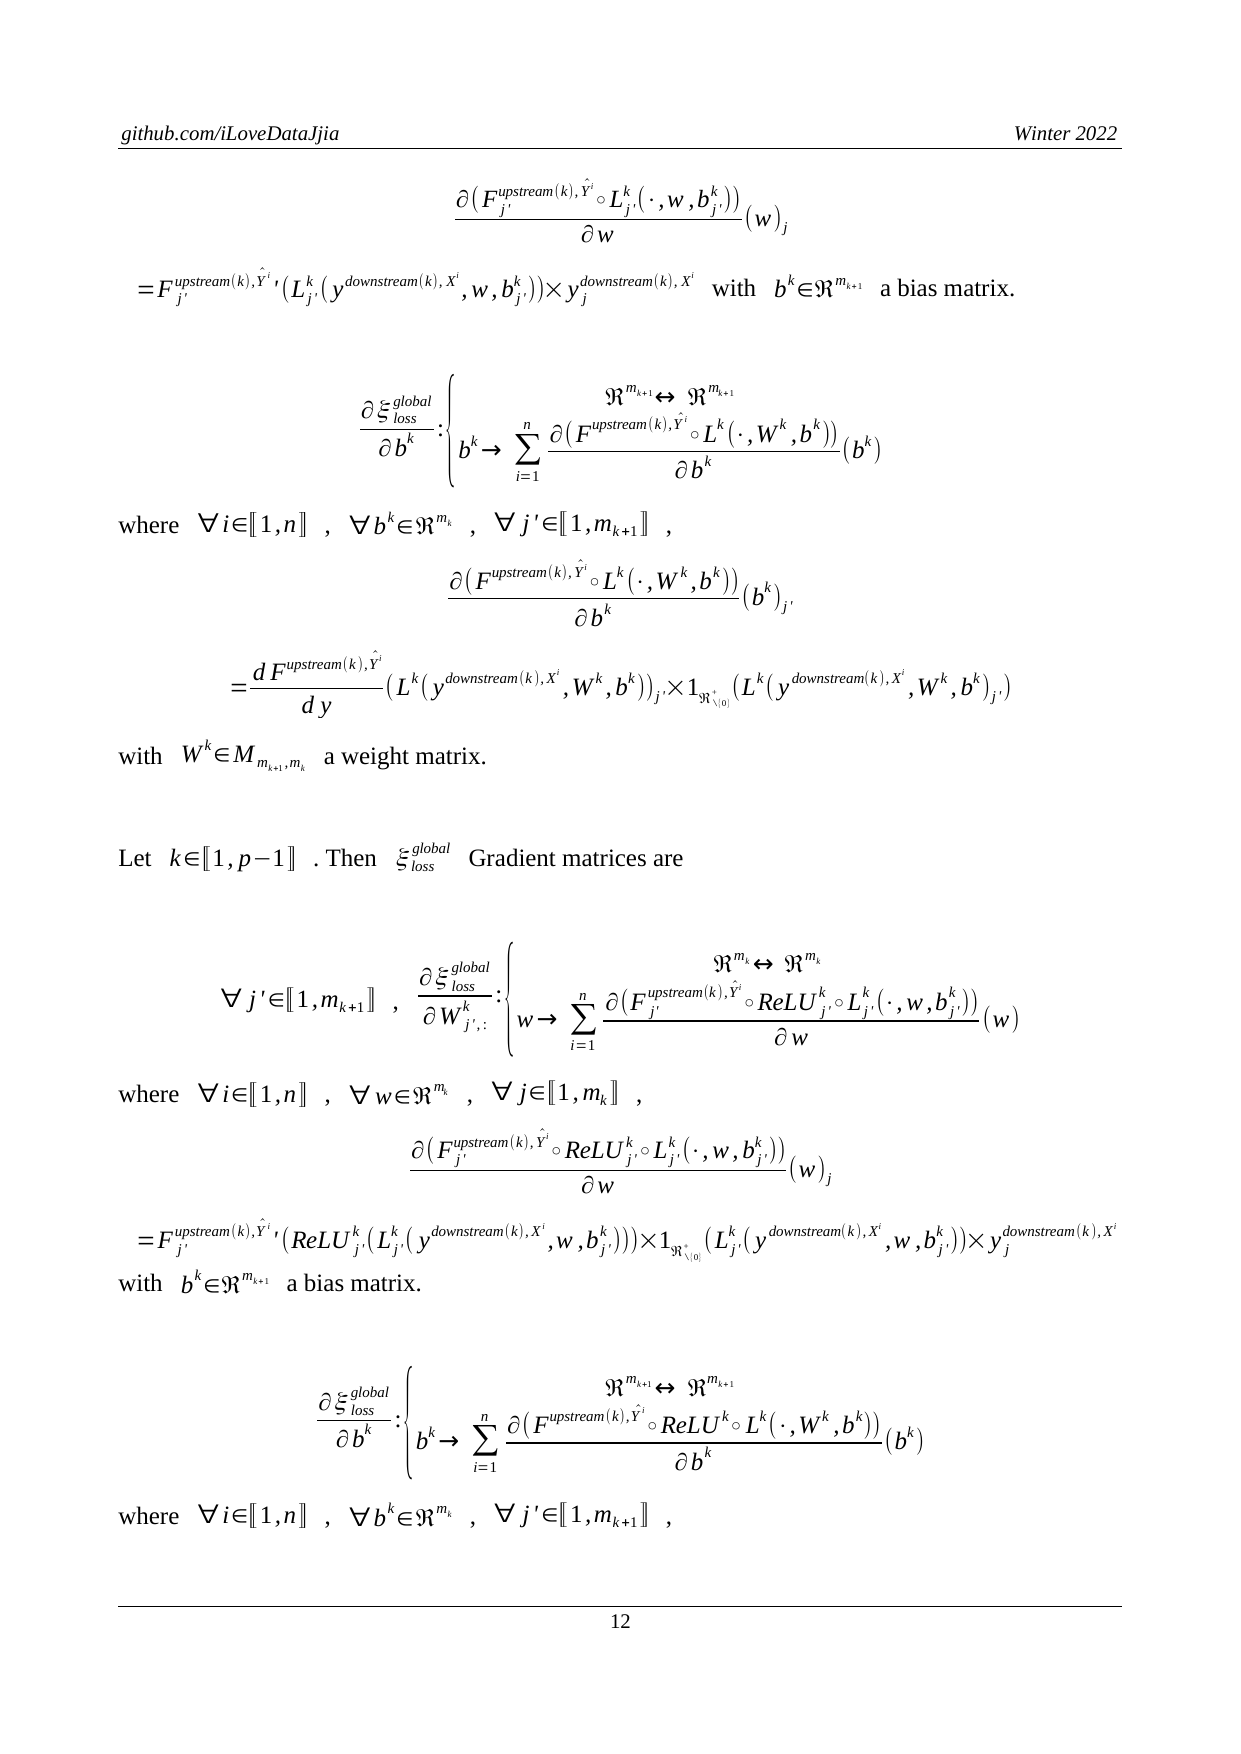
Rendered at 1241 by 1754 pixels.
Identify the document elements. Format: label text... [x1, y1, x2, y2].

text Let. ThenGradient matrices are [118, 840, 1122, 875]
text where,,, [118, 1500, 1122, 1531]
text where,,, [118, 509, 1122, 540]
text witha bias matrix. [118, 1218, 1122, 1298]
text where,,, [118, 1078, 1122, 1109]
text witha weight matrix. [118, 737, 1122, 774]
text witha bias matrix. [118, 268, 1122, 307]
text , [118, 942, 1122, 1059]
